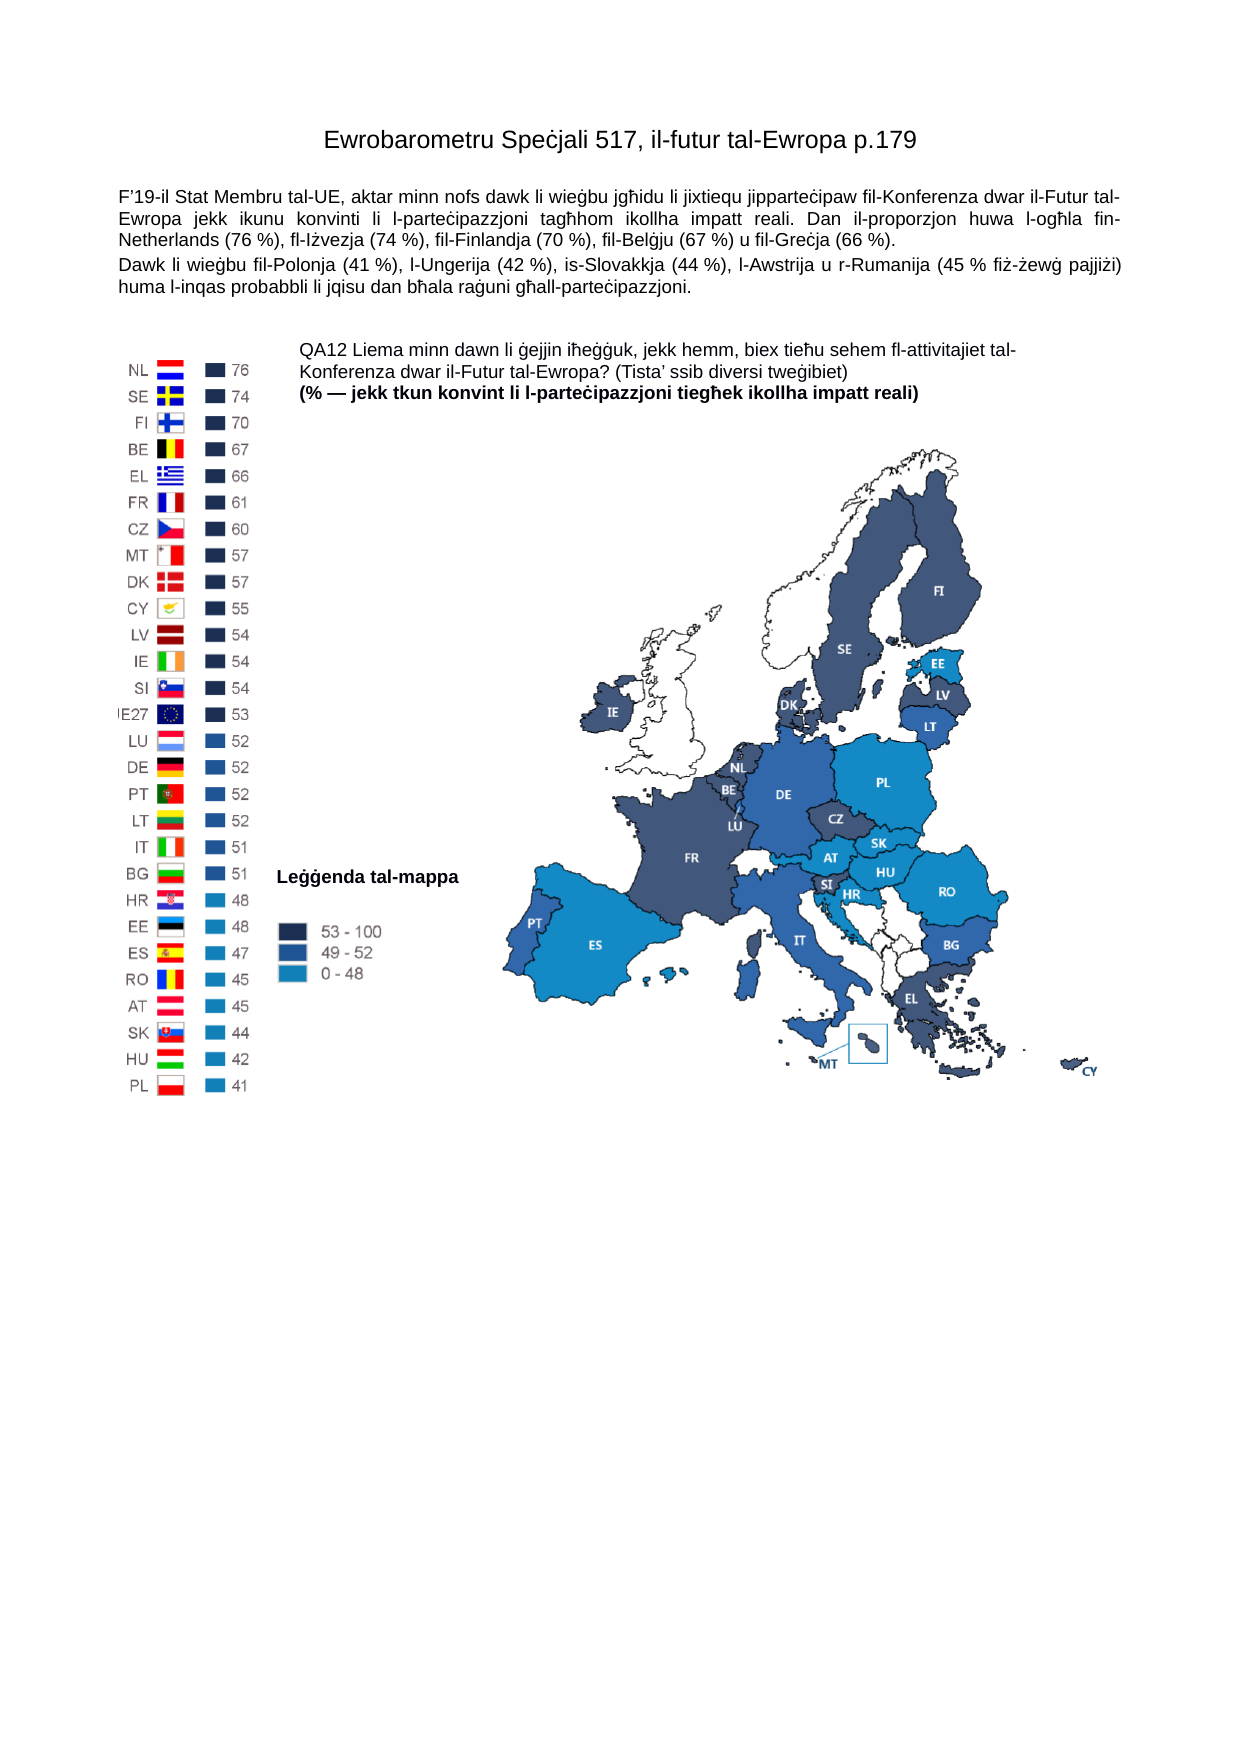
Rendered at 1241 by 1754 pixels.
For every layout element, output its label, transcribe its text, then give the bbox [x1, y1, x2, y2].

text F’19-il Stat Membru tal-UE, aktar minn nofs dawk li wieġbu jgħidu li jixtiequ jipparteċipaw fil-Konferenza dwar il-Futur tal-Ewropa jekk ikunu konvinti li l-parteċipazzjoni tagħhom ikollha impatt reali. Dan il-proporzjon huwa l-ogħla fin-Netherlands (76 %), fl-Iżvezja (74 %), fil-Finlandja (70 %), fil-Belġju (67 %) u fil-Greċja (66 %). [118, 186, 1122, 251]
picture [118, 350, 1110, 1106]
text Dawk li wieġbu fil-Polonja (41 %), l-Ungerija (42 %), is-Slovakkja (44 %), l-Awstrija u r-Rumanija (45 % fiż-żewġ pajjiżi) huma l-inqas probabbli li jqisu dan bħala raġuni għall-parteċipazzjoni. [118, 254, 1122, 297]
picture [302, 350, 311, 355]
